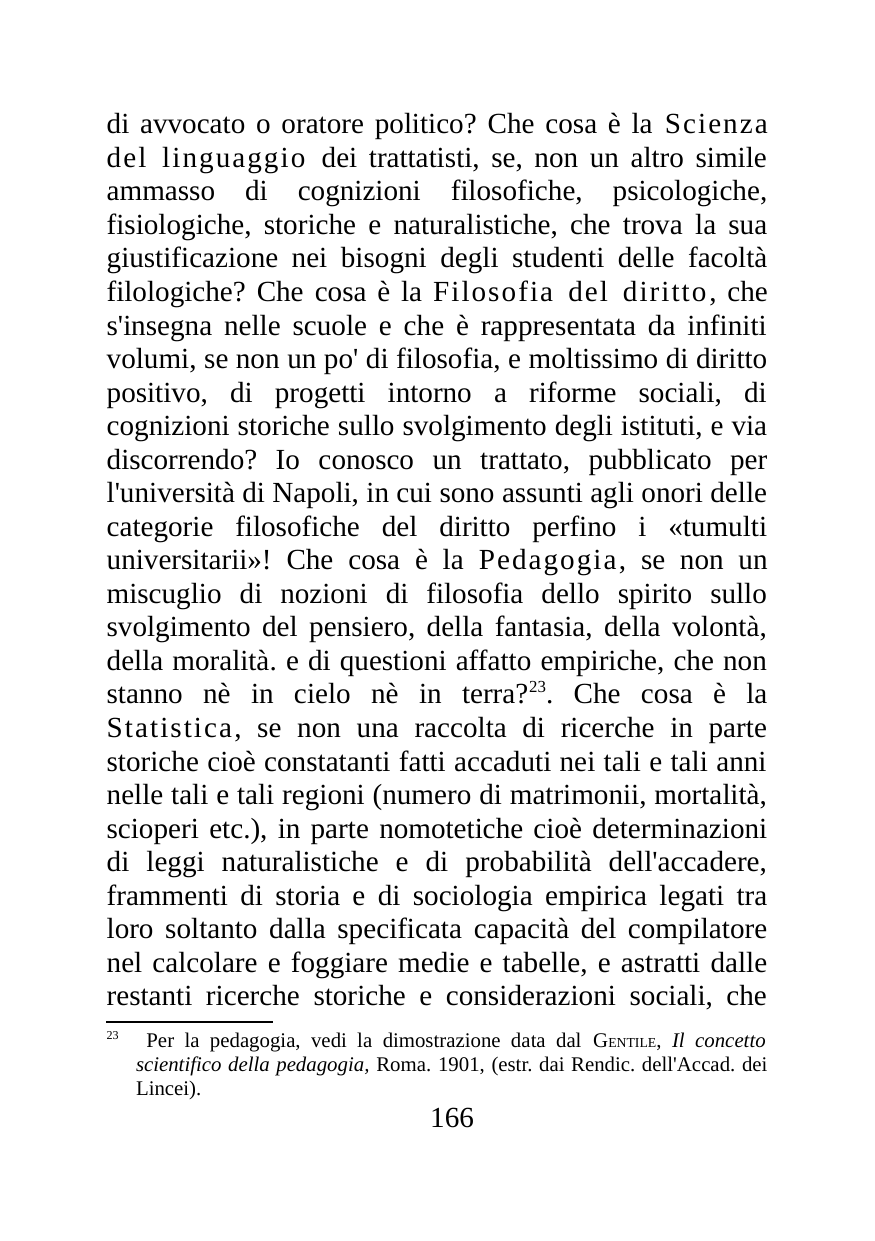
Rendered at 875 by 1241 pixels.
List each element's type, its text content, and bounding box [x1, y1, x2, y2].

text di avvocato o oratore politico? Che cosa è la Scienza del linguaggio dei trattatisti, se, non un altro simile ammasso di cognizioni filosofiche, psicologiche, fisiologiche, storiche e naturalistiche, che trova la sua giustificazione nei bisogni degli studenti delle facoltà filologiche? Che cosa è la Filosofia del diritto, che s'insegna nelle scuole e che è rappresentata da infiniti volumi, se non un po' di filosofia, e moltissimo di diritto positivo, di progetti intorno a riforme sociali, di cognizioni storiche sullo svolgimento degli istituti, e via discorrendo? Io conosco un trattato, pubblicato per l'università di Napoli, in cui sono assunti agli onori delle categorie filosofiche del diritto perfino i «tumulti universitarii»! Che cosa è la Pedagogia, se non un miscuglio di nozioni di filosofia dello spirito sullo svolgimento del pensiero, della fantasia, della volontà, della moralità. e di questioni affatto empiriche, che non stanno nè in cielo nè in terra?. Che cosa è la Statistica, se non una raccolta di ricerche in parte storiche cioè constatanti fatti accaduti nei tali e tali anni nelle tali e tali regioni (numero di matrimonii, mortalità, scioperi etc.), in parte nomotetiche cioè determinazioni di leggi naturalistiche e di probabilità dell'accadere, frammenti di storia e di sociologia empirica legati tra loro soltanto dalla specificata capacità del compilatore nel calcolare e foggiare medie e tabelle, e astratti dalle restanti ricerche storiche e considerazioni sociali, che [106, 106, 768, 1012]
text Per la pedagogia, vedi la dimostrazione data dal Gentile, Il concetto scientifico della pedagogia, Roma. 1901, (estr. dai Rendic. dell'Accad. dei Lincei). [106, 1028, 768, 1100]
